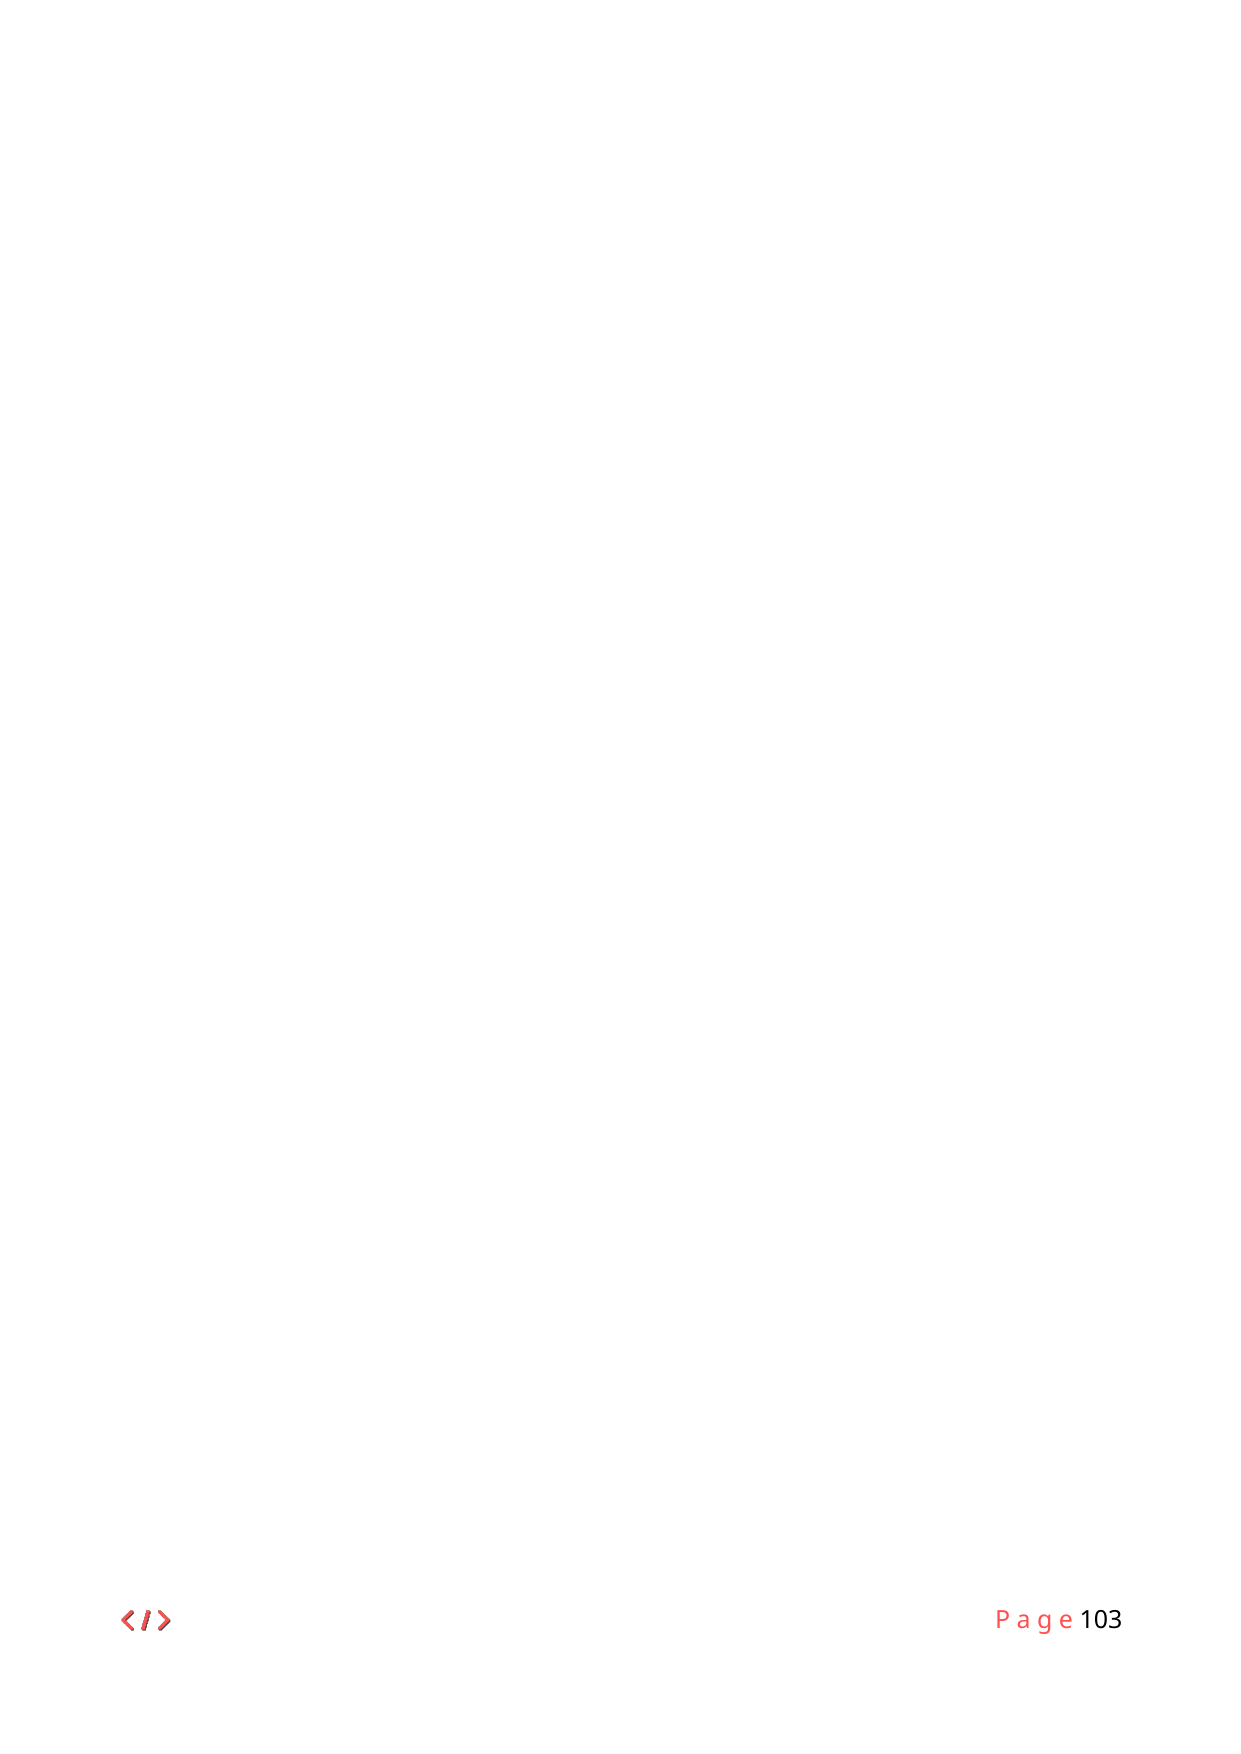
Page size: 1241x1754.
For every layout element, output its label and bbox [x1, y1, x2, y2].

picture [116, 1591, 175, 1649]
